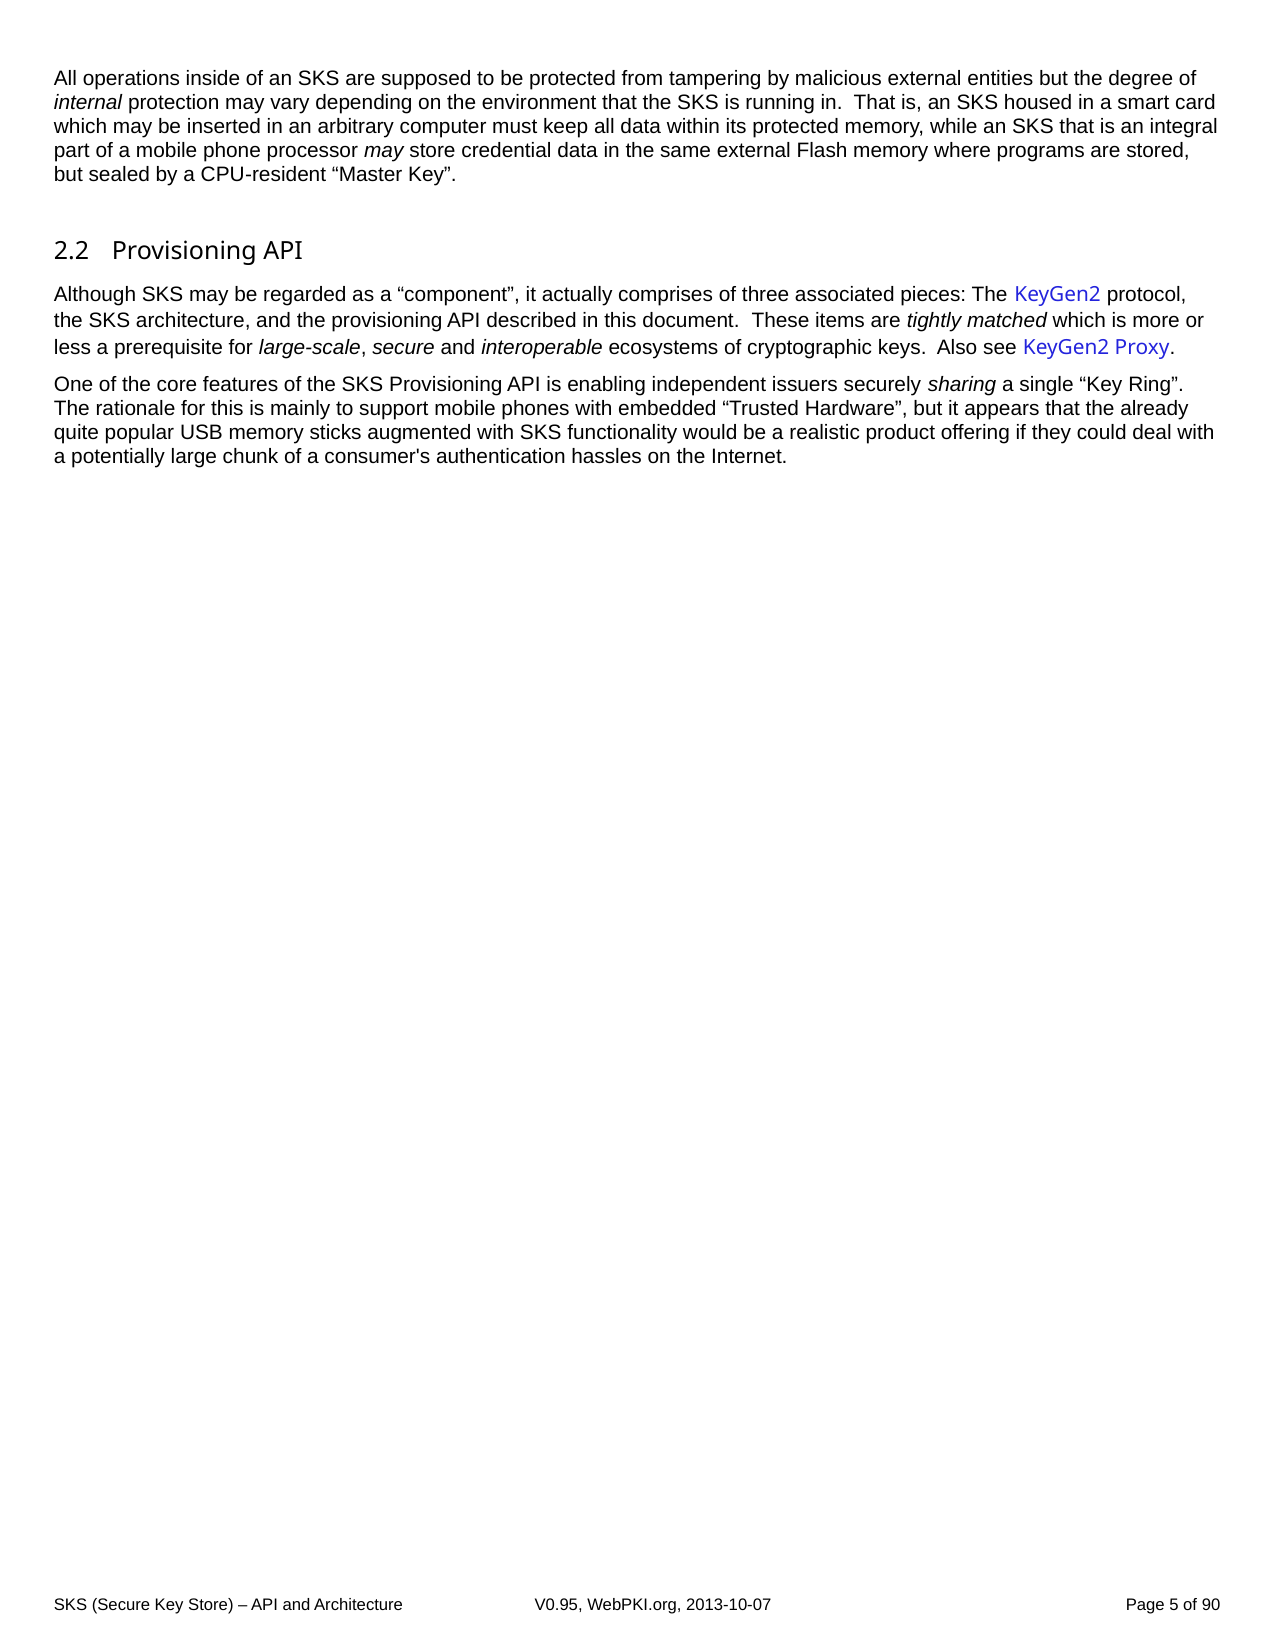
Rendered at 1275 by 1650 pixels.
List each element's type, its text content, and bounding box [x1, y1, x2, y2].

subtitle Provisioning API [54, 233, 1221, 267]
text One of the core features of the SKS Provisioning API is enabling independent issuers securely sharing a single “Key Ring”. The rationale for this is mainly to support mobile phones with embedded “Trusted Hardware”, but it appears that the already quite popular USB memory sticks augmented with SKS functionality would be a realistic product offering if they could deal with a potentially large chunk of a consumer's authentication hassles on the Internet. [54, 372, 1221, 468]
text All operations inside of an SKS are supposed to be protected from tampering by malicious external entities but the degree of internal protection may vary depending on the environment that the SKS is running in. That is, an SKS housed in a smart card which may be inserted in an arbitrary computer must keep all data within its protected memory, while an SKS that is an integral part of a mobile phone processor may store credential data in the same external Flash memory where programs are stored, but sealed by a CPU‑resident “Master Key”. [54, 66, 1221, 186]
text Although SKS may be regarded as a “component”, it actually comprises of three associated pieces: The KeyGen2 protocol, the SKS architecture, and the provisioning API described in this document. These items are tightly matched which is more or less a prerequisite for large-scale, secure and interoperable ecosystems of cryptographic keys. Also see KeyGen2 Proxy. [54, 279, 1221, 360]
